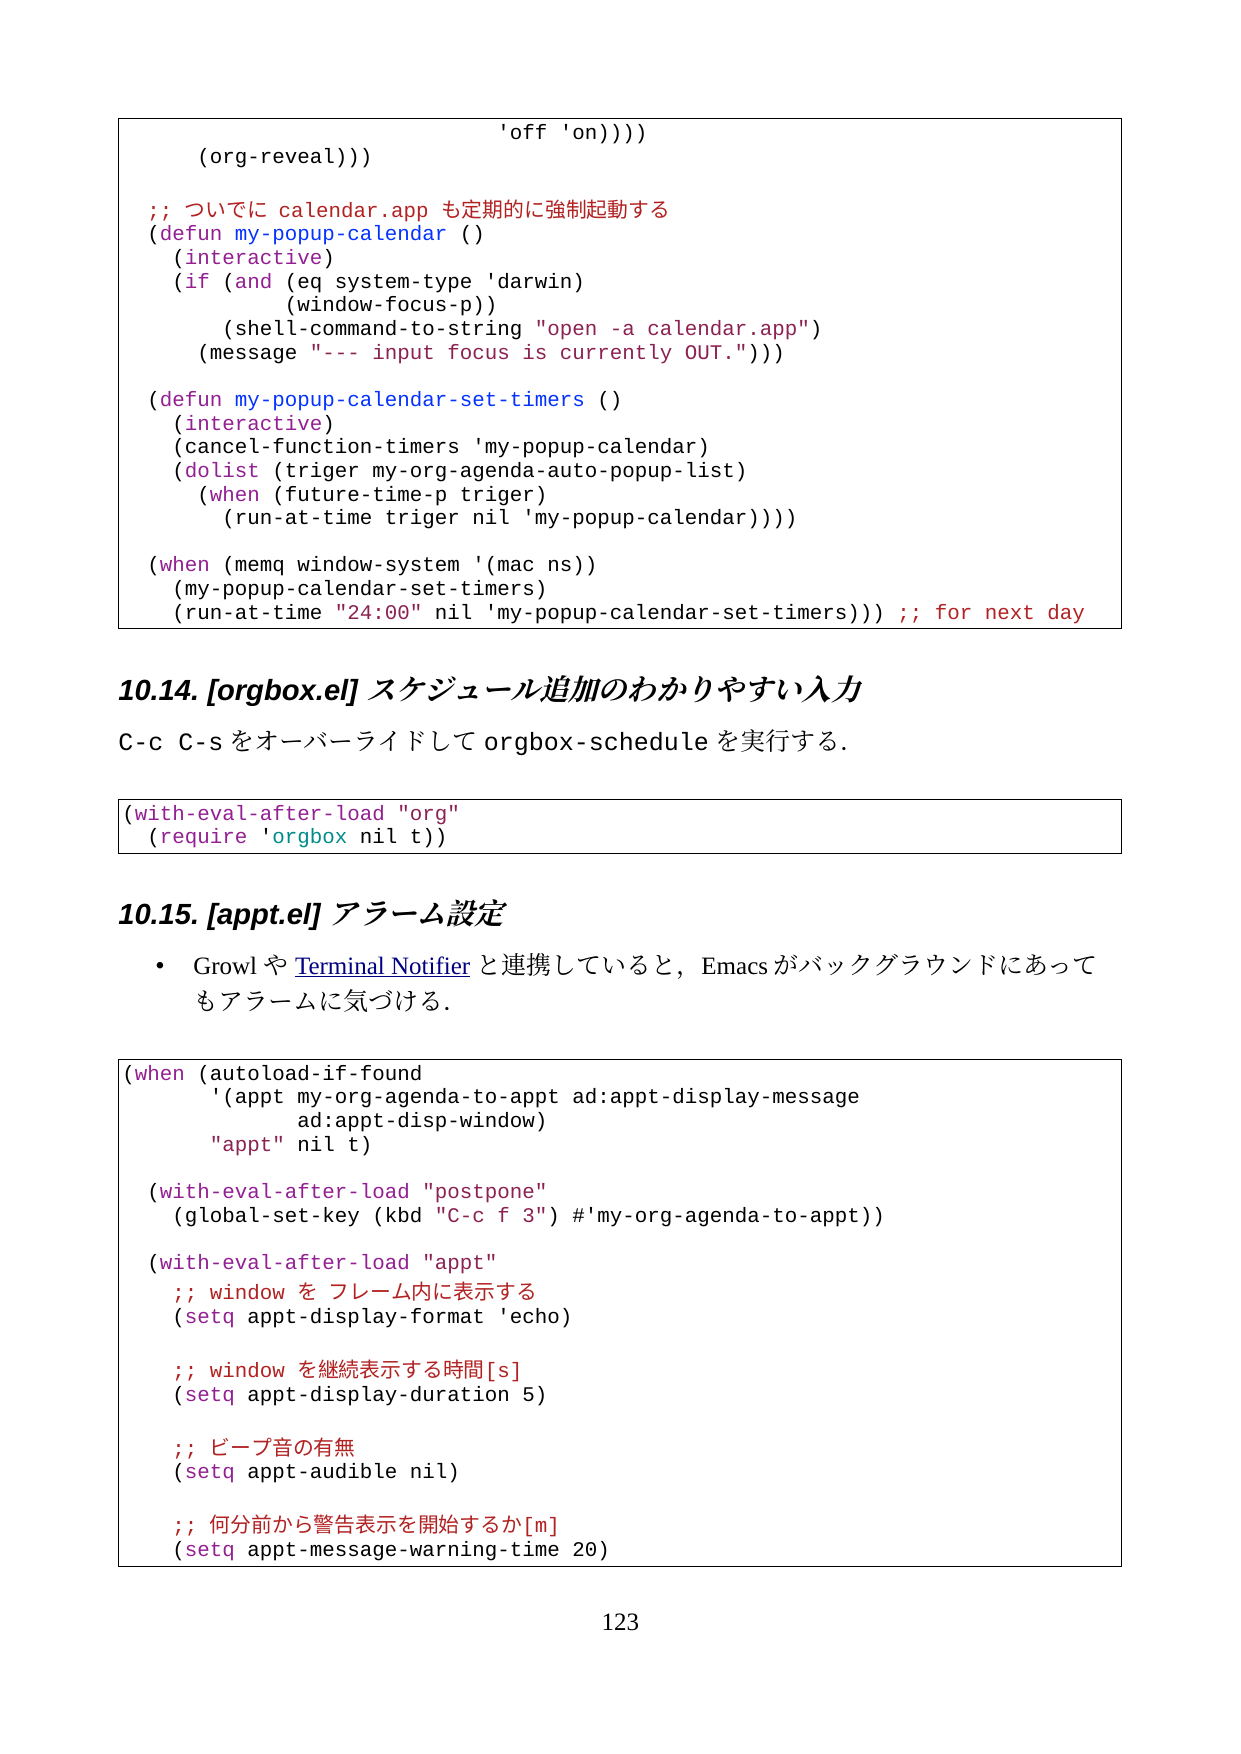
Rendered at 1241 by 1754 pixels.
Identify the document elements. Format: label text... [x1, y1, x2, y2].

text ;; window を フレーム内に表示する [119, 1272, 1121, 1302]
text (org-reveal))) [119, 142, 1121, 165]
list Growl や Terminal Notifier と連携していると，Emacsがバックグラウンドにあってもアラームに気づける． [156, 946, 1122, 1046]
text (global-set-key (kbd "C-c f 3") #'my-org-agenda-to-appt)) [119, 1201, 1121, 1224]
text ad:appt-disp-window) [119, 1106, 1121, 1130]
subtitle [orgbox.el] スケジュール追加のわかりやすい入力 [118, 667, 1122, 709]
text ;; window を継続表示する時間[s] [119, 1349, 1121, 1380]
text (message "--- input focus is currently OUT."))) [119, 338, 1121, 361]
text (setq appt-message-warning-time 20) [119, 1535, 1121, 1566]
text C-c C-s をオーバーライドして orgbox-schedule を実行する． [118, 721, 1122, 786]
text (if (and (eq system-type 'darwin) [119, 267, 1121, 290]
subtitle [appt.el] アラーム設定 [118, 891, 1122, 933]
text (setq appt-display-duration 5) [119, 1380, 1121, 1403]
text (interactive) [119, 243, 1121, 267]
text ;; ついでに calendar.app も定期的に強制起動する [119, 189, 1121, 219]
text (when (future-time-p triger) [119, 479, 1121, 503]
text "appt" nil t) [119, 1130, 1121, 1153]
text 'off 'on)))) [119, 119, 1121, 142]
text ;; ビープ音の有無 [119, 1427, 1121, 1457]
text (my-popup-calendar-set-timers) [119, 574, 1121, 598]
text (defun my-popup-calendar-set-timers () [119, 385, 1121, 409]
text (when (autoload-if-found [119, 1060, 1121, 1082]
text (with-eval-after-load "org" [119, 800, 1121, 822]
text (dolist (triger my-org-agenda-auto-popup-list) [119, 456, 1121, 479]
text (with-eval-after-load "postpone" [119, 1177, 1121, 1201]
text '(appt my-org-agenda-to-appt ad:appt-display-message [119, 1082, 1121, 1106]
text (setq appt-display-format 'echo) [119, 1302, 1121, 1326]
text (require 'orgbox nil t)) [119, 822, 1121, 853]
text (with-eval-after-load "appt" [119, 1248, 1121, 1272]
text ;; 何分前から警告表示を開始するか[m] [119, 1505, 1121, 1535]
text (setq appt-audible nil) [119, 1457, 1121, 1481]
text (defun my-popup-calendar () [119, 219, 1121, 243]
text (window-focus-p)) [119, 290, 1121, 314]
text (shell-command-to-string "open -a calendar.app") [119, 314, 1121, 338]
text (when (memq window-system '(mac ns)) [119, 551, 1121, 574]
text (run-at-time "24:00" nil 'my-popup-calendar-set-timers))) ;; for next day [119, 598, 1121, 628]
text (run-at-time triger nil 'my-popup-calendar)))) [119, 503, 1121, 527]
text (interactive) [119, 409, 1121, 432]
text (cancel-function-timers 'my-popup-calendar) [119, 432, 1121, 456]
